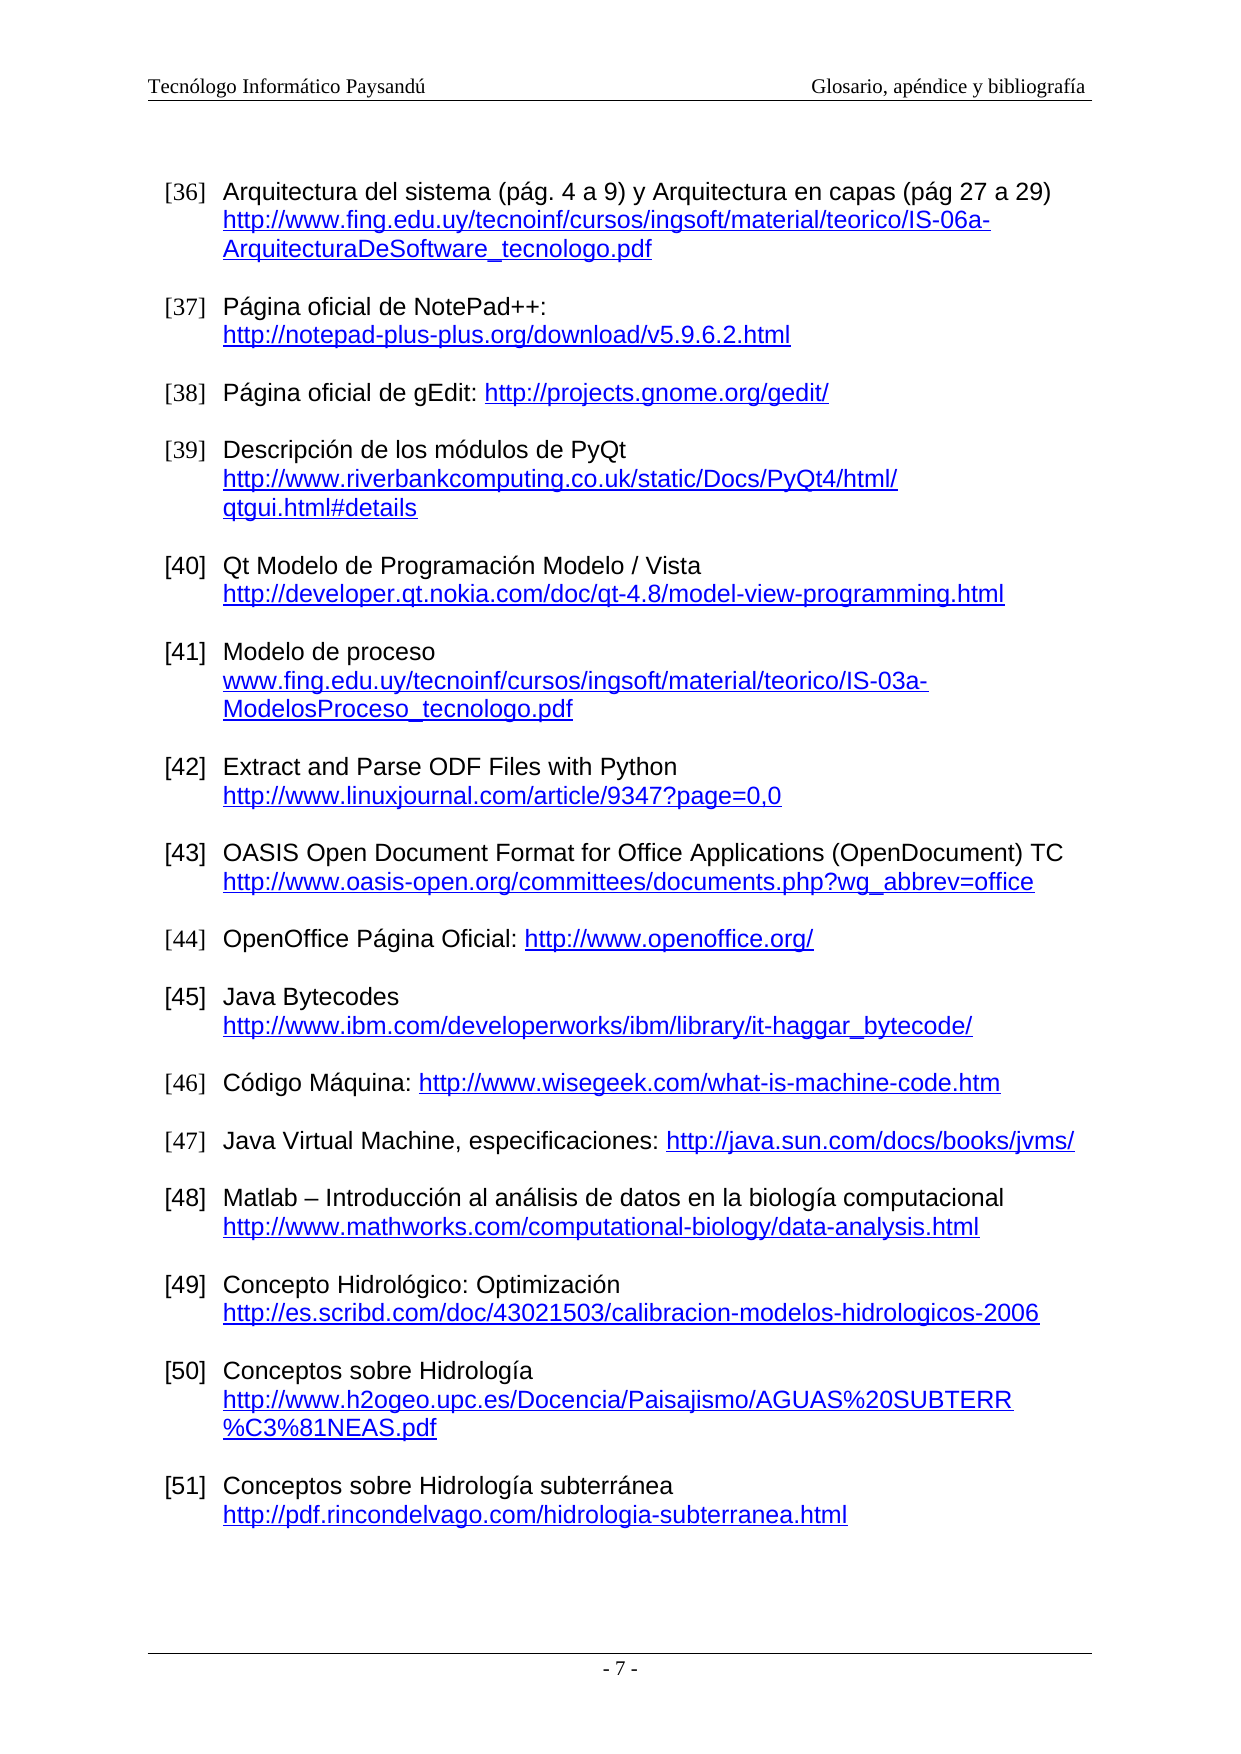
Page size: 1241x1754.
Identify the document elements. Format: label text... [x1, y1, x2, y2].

list Matlab – Introducción al análisis de datos en la biología computacional [185, 1183, 1092, 1212]
list Arquitectura del sistema (pág. 4 a 9) y Arquitectura en capas (pág 27 a 29) [185, 176, 1092, 205]
list Conceptos sobre Hidrología [185, 1356, 1092, 1385]
list www.fing.edu.uy/tecnoinf/cursos/ingsoft/material/teorico/IS-03a-ModelosProceso_tecnologo.pdf [185, 666, 1092, 723]
list Java Virtual Machine, especificaciones: http://java.sun.com/docs/books/jvms/ [185, 1126, 1092, 1155]
list Conceptos sobre Hidrología subterránea [185, 1471, 1092, 1500]
list http://pdf.rincondelvago.com/hidrologia-subterranea.html [185, 1500, 1092, 1528]
list Página oficial de NotePad++: [185, 292, 1092, 320]
list http://www.fing.edu.uy/tecnoinf/cursos/ingsoft/material/teorico/IS-06a-ArquitecturaDeSoftware_tecnologo.pdf [185, 205, 1092, 263]
list OpenOffice Página Oficial: http://www.openoffice.org/ [185, 924, 1092, 953]
list Página oficial de gEdit: http://projects.gnome.org/gedit/ [185, 378, 1092, 407]
list http://www.oasis-open.org/committees/documents.php?wg_abbrev=office [185, 867, 1092, 896]
list Descripción de los módulos de PyQt [185, 436, 1092, 464]
list http://developer.qt.nokia.com/doc/qt-4.8/model-view-programming.html [185, 579, 1092, 608]
list http://www.linuxjournal.com/article/9347?page=0,0 [185, 781, 1092, 809]
list Extract and Parse ODF Files with Python [185, 752, 1092, 781]
list http://notepad-plus-plus.org/download/v5.9.6.2.html [185, 320, 1092, 349]
list OASIS Open Document Format for Office Applications (OpenDocument) TC [185, 838, 1092, 867]
list http://www.ibm.com/developerworks/ibm/library/it-haggar_bytecode/ [185, 1011, 1092, 1039]
list Modelo de proceso [185, 637, 1092, 666]
list http://es.scribd.com/doc/43021503/calibracion-modelos-hidrologicos-2006 [185, 1298, 1092, 1327]
list http://www.h2ogeo.upc.es/Docencia/Paisajismo/AGUAS%20SUBTERR%C3%81NEAS.pdf [185, 1385, 1092, 1442]
list Qt Modelo de Programación Modelo / Vista [185, 551, 1092, 579]
list http://www.riverbankcomputing.co.uk/static/Docs/PyQt4/html/qtgui.html#details [185, 464, 1092, 522]
list http://www.mathworks.com/computational-biology/data-analysis.html [185, 1212, 1092, 1241]
list Concepto Hidrológico: Optimización [185, 1270, 1092, 1298]
list Código Máquina: http://www.wisegeek.com/what-is-machine-code.htm [185, 1068, 1092, 1097]
list Java Bytecodes [185, 982, 1092, 1011]
